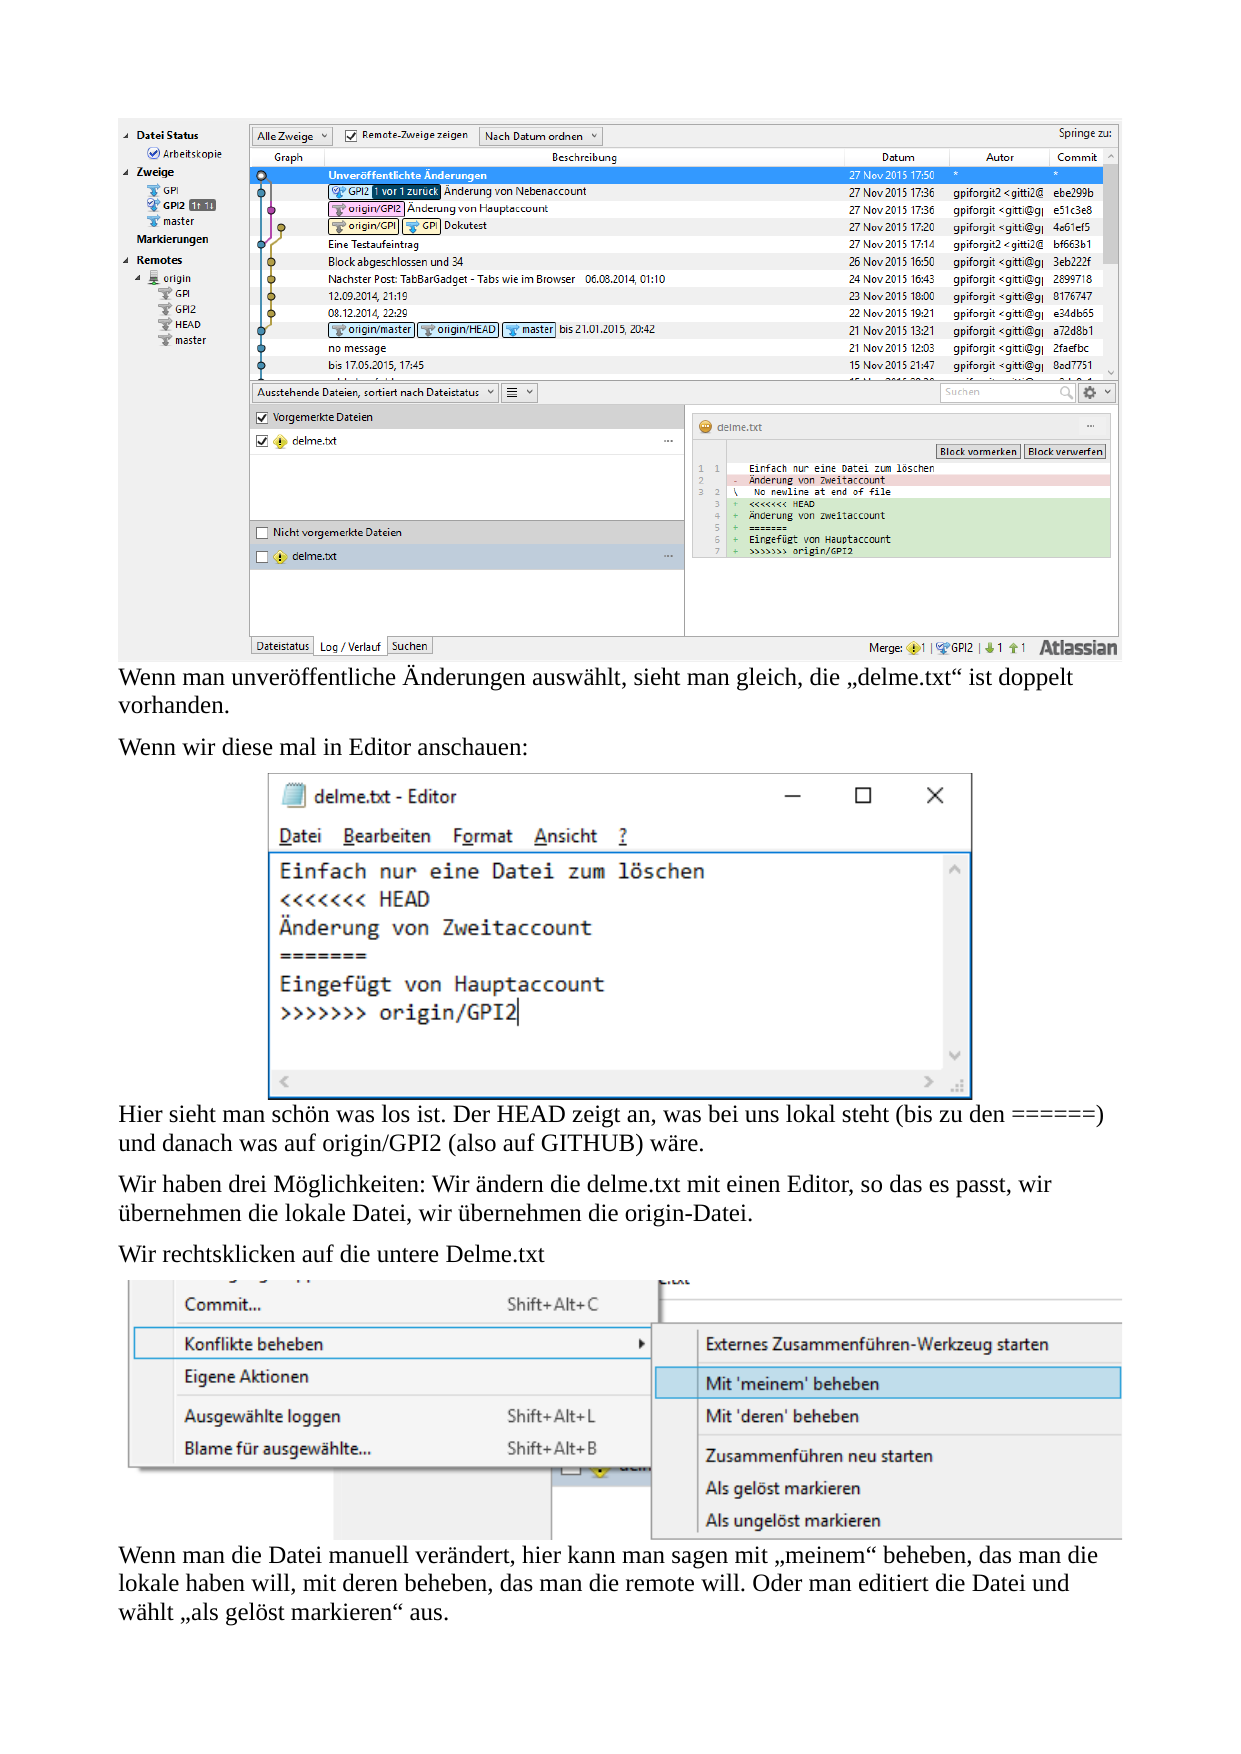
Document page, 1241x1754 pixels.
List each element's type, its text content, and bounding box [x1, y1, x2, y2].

text Hier sieht man schön was los ist. Der HEAD zeigt an, was bei uns lokal steht (bis zu den ======) und danach was auf origin/GPI2 (also auf GITHUB) wäre. [118, 1100, 1122, 1157]
text Wenn man unveröffentliche Änderungen auswählt, sieht man gleich, die „delme.txt“ ist doppelt vorhanden. [118, 662, 1122, 719]
text Wir rechtsklicken auf die untere Delme.txt [118, 1239, 1122, 1268]
text Wenn man die Datei manuell verändert, hier kann man sagen mit „meinem“ beheben, das man die lokale haben will, mit deren beheben, das man die remote will. Oder man editiert die Datei und wählt „als gelöst markieren“ aus. [118, 1540, 1122, 1626]
text Wir haben drei Möglichkeiten: Wir ändern die delme.txt mit einen Editor, so das es passt, wir übernehmen die lokale Datei, wir übernehmen die origin-Datei. [118, 1169, 1122, 1227]
picture [267, 773, 973, 1100]
picture [118, 118, 1123, 662]
text Wenn wir diese mal in Editor anschauen: [118, 732, 1122, 761]
